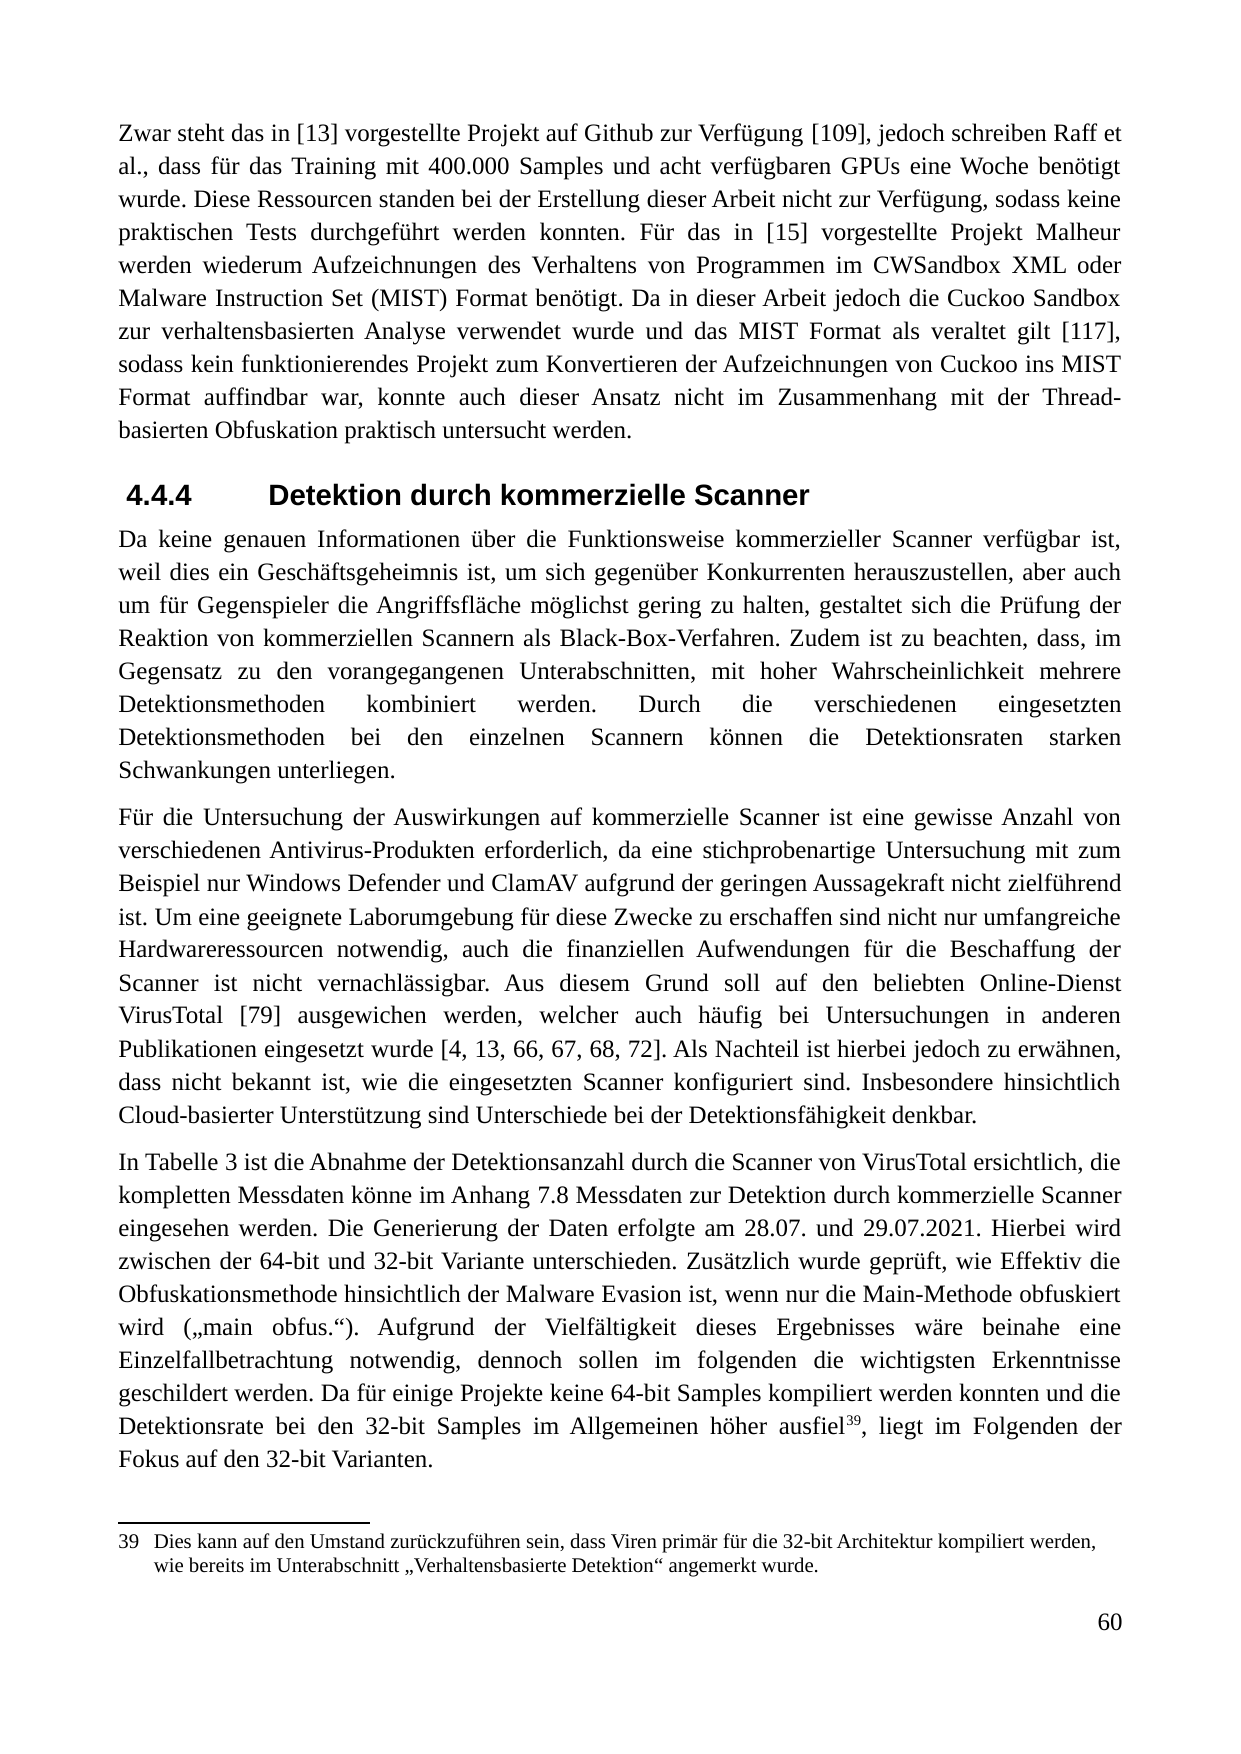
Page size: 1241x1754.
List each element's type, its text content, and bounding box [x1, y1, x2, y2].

text In Tabelle 3 ist die Abnahme der Detektionsanzahl durch die Scanner von VirusTotal ersichtlich, die kompletten Messdaten könne im Anhang 7.8 Messdaten zur Detektion durch kommerzielle Scanner eingesehen werden. Die Generierung der Daten erfolgte am 28.07. und 29.07.2021. Hierbei wird zwischen der 64-bit und 32-bit Variante unterschieden. Zusätzlich wurde geprüft, wie Effektiv die Obfuskationsmethode hinsichtlich der Malware Evasion ist, wenn nur die Main-Methode obfuskiert wird („main obfus.“). Aufgrund der Vielfältigkeit dieses Ergebnisses wäre beinahe eine Einzelfallbetrachtung notwendig, dennoch sollen im folgenden die wichtigsten Erkenntnisse geschildert werden. Da für einige Projekte keine 64-bit Samples kompiliert werden konnten und die Detektionsrate bei den 32-bit Samples im Allgemeinen höher ausfiel, liegt im Folgenden der Fokus auf den 32-bit Varianten. [118, 1147, 1122, 1473]
text Da keine genauen Informationen über die Funktionsweise kommerzieller Scanner verfügbar ist, weil dies ein Geschäftsgeheimnis ist, um sich gegenüber Konkurrenten herauszustellen, aber auch um für Gegenspieler die Angriffsfläche möglichst gering zu halten, gestaltet sich die Prüfung der Reaktion von kommerziellen Scannern als Black-Box-Verfahren. Zudem ist zu beachten, dass, im Gegensatz zu den vorangegangenen Unterabschnitten, mit hoher Wahrscheinlichkeit mehrere Detektionsmethoden kombiniert werden. Durch die verschiedenen eingesetzten Detektionsmethoden bei den einzelnen Scannern können die Detektionsraten starken Schwankungen unterliegen. [118, 524, 1122, 784]
subtitle Detektion durch kommerzielle Scanner [118, 477, 1122, 511]
text Dies kann auf den Umstand zurückzuführen sein, dass Viren primär für die 32-bit Architektur kompiliert werden, wie bereits im Unterabschnitt „Verhaltensbasierte Detektion“ angemerkt wurde. [118, 1529, 1122, 1577]
text Zwar steht das in [13] vorgestellte Projekt auf Github zur Verfügung [109], jedoch schreiben Raff et al., dass für das Training mit 400.000 Samples und acht verfügbaren GPUs eine Woche benötigt wurde. Diese Ressourcen standen bei der Erstellung dieser Arbeit nicht zur Verfügung, sodass keine praktischen Tests durchgeführt werden konnten. Für das in [15] vorgestellte Projekt Malheur werden wiederum Aufzeichnungen des Verhaltens von Programmen im CWSandbox XML oder Malware Instruction Set (MIST) Format benötigt. Da in dieser Arbeit jedoch die Cuckoo Sandbox zur verhaltensbasierten Analyse verwendet wurde und das MIST Format als veraltet gilt [117], sodass kein funktionierendes Projekt zum Konvertieren der Aufzeichnungen von Cuckoo ins MIST Format auffindbar war, konnte auch dieser Ansatz nicht im Zusammenhang mit der Thread-basierten Obfuskation praktisch untersucht werden. [118, 118, 1122, 444]
text Für die Untersuchung der Auswirkungen auf kommerzielle Scanner ist eine gewisse Anzahl von verschiedenen Antivirus-Produkten erforderlich, da eine stichprobenartige Untersuchung mit zum Beispiel nur Windows Defender und ClamAV aufgrund der geringen Aussagekraft nicht zielführend ist. Um eine geeignete Laborumgebung für diese Zwecke zu erschaffen sind nicht nur umfangreiche Hardwareressourcen notwendig, auch die finanziellen Aufwendungen für die Beschaffung der Scanner ist nicht vernachlässigbar. Aus diesem Grund soll auf den beliebten Online-Dienst VirusTotal [79] ausgewichen werden, welcher auch häufig bei Untersuchungen in anderen Publikationen eingesetzt wurde [4, 13, 66, 67, 68, 72]. Als Nachteil ist hierbei jedoch zu erwähnen, dass nicht bekannt ist, wie die eingesetzten Scanner konfiguriert sind. Insbesondere hinsichtlich Cloud-basierter Unterstützung sind Unterschiede bei der Detektionsfähigkeit denkbar. [118, 802, 1122, 1128]
